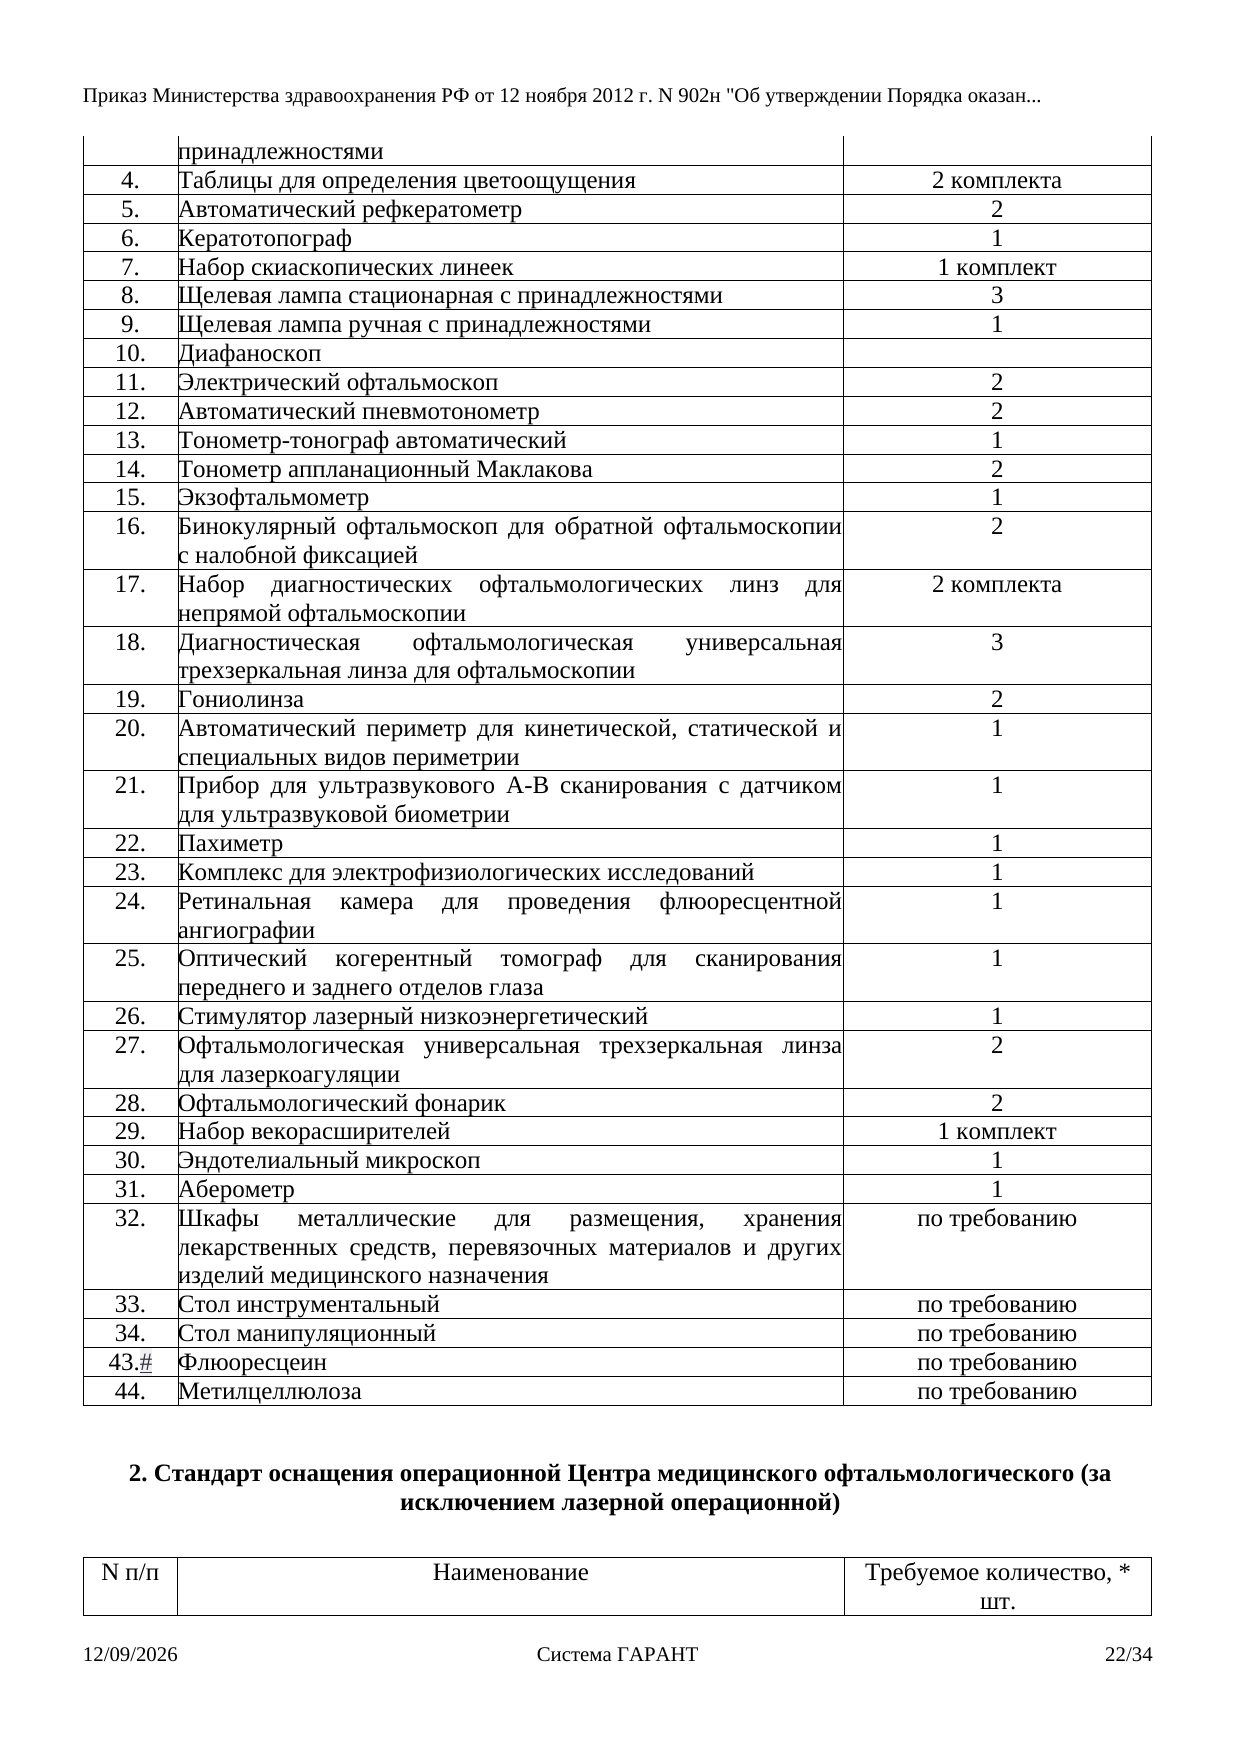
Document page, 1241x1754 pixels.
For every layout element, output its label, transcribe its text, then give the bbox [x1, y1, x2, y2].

table_cell 33. [84, 1290, 178, 1318]
table_cell 8. [84, 281, 178, 309]
table_cell Набор векорасширителей [179, 1117, 843, 1145]
table_cell Экзофтальмометр [179, 483, 843, 511]
table_cell 1 [844, 1002, 1151, 1030]
table_cell Тонометр аппланационный Маклакова [179, 455, 843, 482]
table_cell 7. [84, 252, 178, 280]
table_cell 18. [84, 627, 178, 684]
table_cell 25. [84, 944, 178, 1001]
table_cell по требованию [844, 1348, 1151, 1376]
table_cell Прибор для ультразвукового А-В сканирования с датчиком для ультразвуковой биометрии [179, 771, 843, 828]
table_cell 44. [84, 1377, 178, 1405]
table_cell Диагностическая офтальмологическая универсальная трехзеркальная линза для офтальмоскопии [179, 627, 843, 684]
table_cell 5. [84, 195, 178, 223]
table_cell 10. [84, 339, 178, 367]
table_cell Набор диагностических офтальмологических линз для непрямой офтальмоскопии [179, 570, 843, 626]
table_header N п/п [84, 1558, 177, 1615]
table_cell Стол инструментальный [179, 1290, 843, 1318]
table_cell принадлежностями [179, 136, 843, 165]
table_cell 1 [844, 887, 1151, 943]
table_cell 2 комплекта [844, 166, 1151, 194]
table_cell Автоматический рефкератометр [179, 195, 843, 223]
table_cell 11. [84, 368, 178, 396]
table_cell 2 [844, 1089, 1151, 1116]
table_cell 13. [84, 426, 178, 454]
table_cell Щелевая лампа стационарная с принадлежностями [179, 281, 843, 309]
table_cell по требованию [844, 1204, 1151, 1289]
table_cell Диафаноскоп [179, 339, 843, 367]
table_cell 26. [84, 1002, 178, 1030]
table_header Требуемое количество, * шт. [845, 1558, 1151, 1615]
table_cell Шкафы металлические для размещения, хранения лекарственных средств, перевязочных материалов и других изделий медицинского назначения [179, 1204, 843, 1289]
table_cell 2 [844, 455, 1151, 482]
table_cell 2 [844, 512, 1151, 569]
table_cell 16. [84, 512, 178, 569]
table_cell 1 комплект [844, 1117, 1151, 1145]
table_cell Автоматический периметр для кинетической, статической и специальных видов периметрии [179, 714, 843, 770]
table_cell 27. [84, 1031, 178, 1088]
table_cell 30. [84, 1146, 178, 1174]
table_cell 2 комплекта [844, 570, 1151, 626]
table_cell 31. [84, 1175, 178, 1203]
table_cell 12. [84, 397, 178, 425]
table_cell 1 [844, 310, 1151, 338]
table_cell Таблицы для определения цветоощущения [179, 166, 843, 194]
table_cell Набор скиаскопических линеек [179, 252, 843, 280]
table_cell 2 [844, 195, 1151, 223]
table_cell [844, 136, 1151, 165]
table_header Наименование [178, 1558, 844, 1615]
table_cell 14. [84, 455, 178, 482]
table_cell 1 [844, 944, 1151, 1001]
table_cell 23. [84, 858, 178, 886]
table_cell по требованию [844, 1377, 1151, 1405]
subtitle 2. Стандарт оснащения операционной Центра медицинского офтальмологического (за исключением лазерной операционной) [83, 1458, 1157, 1516]
table_cell 9. [84, 310, 178, 338]
table_cell 19. [84, 685, 178, 713]
table_cell Электрический офтальмоскоп [179, 368, 843, 396]
table_cell 2 [844, 397, 1151, 425]
table_cell 1 [844, 771, 1151, 828]
table_cell 28. [84, 1089, 178, 1116]
table_cell Метилцеллюлоза [179, 1377, 843, 1405]
table_cell [844, 339, 1151, 367]
table_cell 43.# [84, 1348, 178, 1376]
table_cell [84, 136, 178, 165]
table_cell Офтальмологическая универсальная трехзеркальная линза для лазеркоагуляции [179, 1031, 843, 1088]
table_cell Тонометр-тонограф автоматический [179, 426, 843, 454]
table_cell 22. [84, 829, 178, 857]
table_cell Эндотелиальный микроскоп [179, 1146, 843, 1174]
table_cell Офтальмологический фонарик [179, 1089, 843, 1116]
table_cell Стимулятор лазерный низкоэнергетический [179, 1002, 843, 1030]
table_cell Пахиметр [179, 829, 843, 857]
table_cell Бинокулярный офтальмоскоп для обратной офтальмоскопии с налобной фиксацией [179, 512, 843, 569]
table_cell 20. [84, 714, 178, 770]
table_cell Гониолинза [179, 685, 843, 713]
table_cell 24. [84, 887, 178, 943]
table_cell 1 [844, 858, 1151, 886]
table_cell 2 [844, 1031, 1151, 1088]
table_cell 1 [844, 224, 1151, 251]
table_cell 6. [84, 224, 178, 251]
table_cell 1 [844, 714, 1151, 770]
table_cell 4. [84, 166, 178, 194]
table_cell 17. [84, 570, 178, 626]
table_cell 2 [844, 368, 1151, 396]
table_cell 1 [844, 1175, 1151, 1203]
table_cell 3 [844, 281, 1151, 309]
table_cell 2 [844, 685, 1151, 713]
table_cell по требованию [844, 1290, 1151, 1318]
table_cell 1 [844, 426, 1151, 454]
table_cell 1 комплект [844, 252, 1151, 280]
table_cell Флюоресцеин [179, 1348, 843, 1376]
table_cell Ретинальная камера для проведения флюоресцентной ангиографии [179, 887, 843, 943]
table_cell 32. [84, 1204, 178, 1289]
table_cell Оптический когерентный томограф для сканирования переднего и заднего отделов глаза [179, 944, 843, 1001]
table_cell 1 [844, 483, 1151, 511]
table_cell Комплекс для электрофизиологических исследований [179, 858, 843, 886]
table_cell 34. [84, 1319, 178, 1347]
table_cell Аберометр [179, 1175, 843, 1203]
table_cell 1 [844, 1146, 1151, 1174]
table_cell по требованию [844, 1319, 1151, 1347]
table_cell 1 [844, 829, 1151, 857]
table_cell 15. [84, 483, 178, 511]
table_cell Автоматический пневмотонометр [179, 397, 843, 425]
table_cell 21. [84, 771, 178, 828]
table_cell Кератотопограф [179, 224, 843, 251]
table_cell Стол манипуляционный [179, 1319, 843, 1347]
table_cell Щелевая лампа ручная с принадлежностями [179, 310, 843, 338]
table_cell 3 [844, 627, 1151, 684]
table_cell 29. [84, 1117, 178, 1145]
